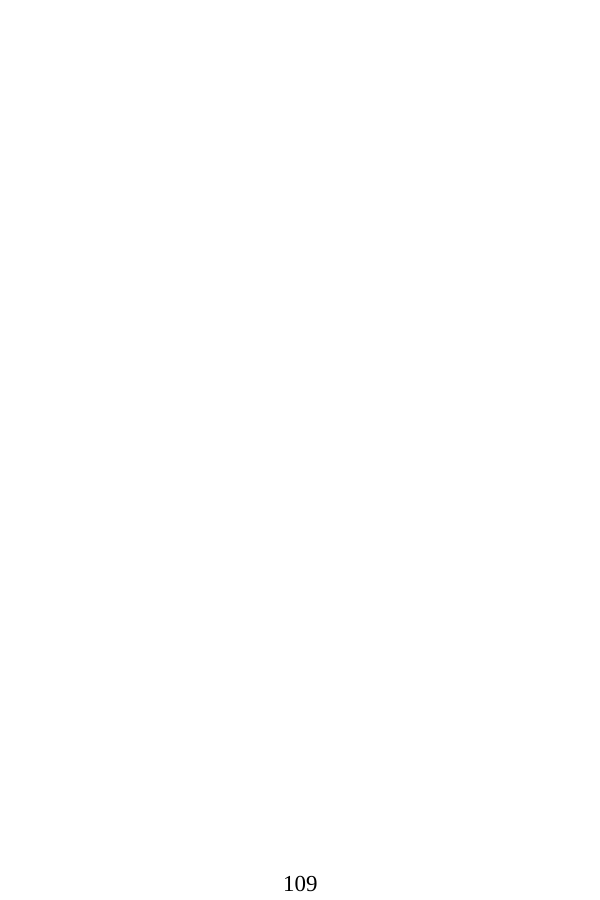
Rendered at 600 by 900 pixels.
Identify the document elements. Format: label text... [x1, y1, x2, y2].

text with KBN, winning nothing, ran ZG with Pughouse, winning nothing, made mooncloth.136 [37, 37, 562, 83]
